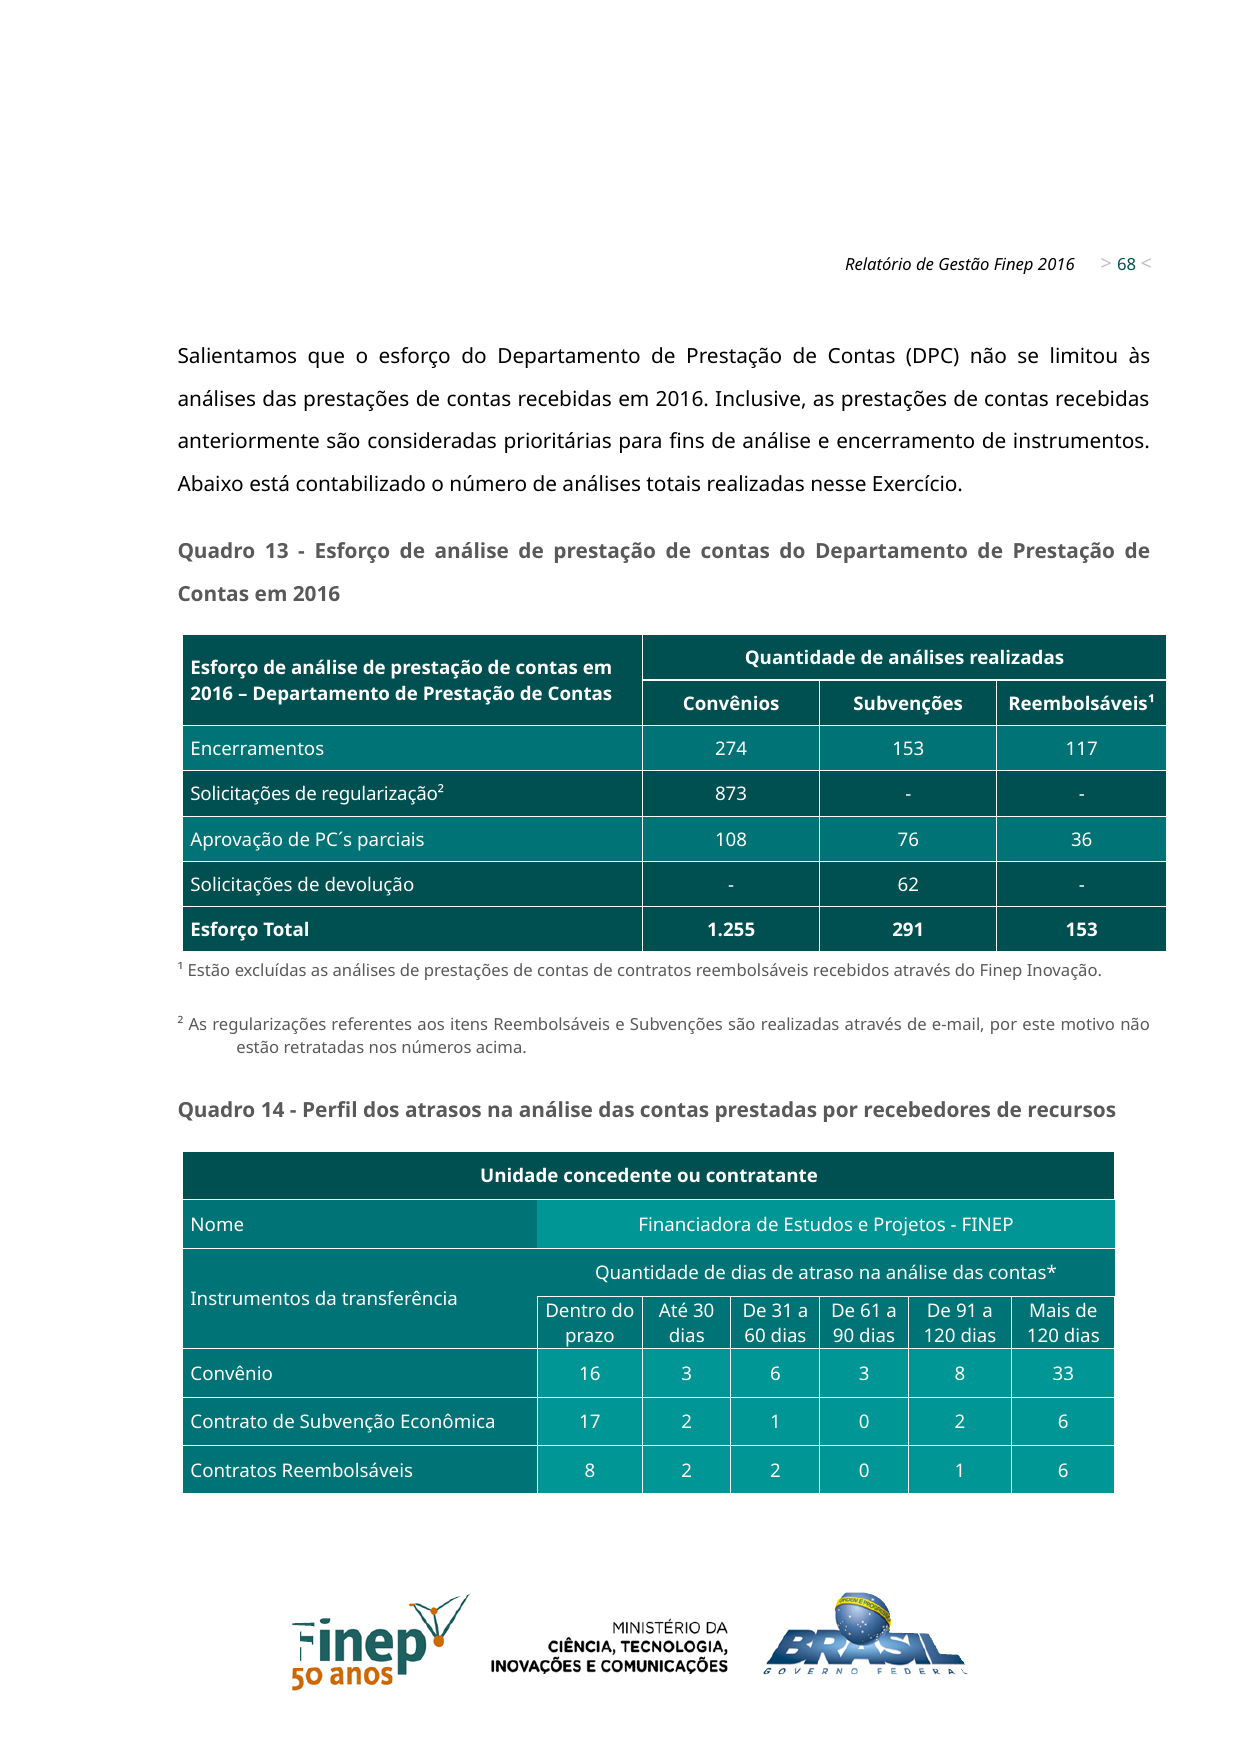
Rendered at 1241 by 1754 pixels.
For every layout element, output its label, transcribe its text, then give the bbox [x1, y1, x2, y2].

table_cell 33 [1012, 1349, 1114, 1397]
table_cell 0 [820, 1398, 908, 1445]
table_cell Solicitações de devolução [183, 862, 642, 906]
table_cell 2 [731, 1446, 819, 1493]
table_cell 108 [643, 817, 819, 861]
table_cell Instrumentos da transferência [183, 1249, 537, 1348]
table_cell 76 [820, 817, 996, 861]
text ¹ Estão excluídas as análises de prestações de contas de contratos reembolsáveis recebidos através do Finep Inovação. [177, 959, 1152, 981]
table_cell 62 [820, 862, 996, 906]
table_cell - [643, 862, 819, 906]
table_cell 117 [997, 726, 1166, 770]
table_cell 36 [997, 817, 1166, 861]
table_cell Reembolsáveis¹ [997, 681, 1166, 725]
table_cell Até 30 dias [643, 1297, 730, 1348]
table_cell - [820, 771, 996, 816]
table_cell 8 [909, 1349, 1011, 1397]
table_cell 3 [820, 1349, 908, 1397]
table_cell - [997, 862, 1166, 906]
table_cell 1 [731, 1398, 819, 1445]
table_cell Dentro do prazo [538, 1297, 642, 1348]
table_cell De 61 a 90 dias [820, 1297, 908, 1348]
text Salientamos que o esforço do Departamento de Prestação de Contas (DPC) não se limitou às análises das prestações de contas recebidas em 2016. Inclusive, as prestações de contas recebidas anteriormente são consideradas prioritárias para fins de análise e encerramento de instrumentos. Abaixo está contabilizado o número de análises totais realizadas nesse Exercício. [177, 341, 1152, 497]
table_cell Subvenções [820, 681, 996, 725]
table_cell Convênio [183, 1349, 537, 1397]
table_cell Aprovação de PC´s parciais [183, 817, 642, 861]
table_cell Nome [183, 1200, 537, 1248]
table_cell 6 [1012, 1398, 1114, 1445]
table_cell 8 [538, 1446, 642, 1493]
table_cell 1 [909, 1446, 1011, 1493]
table_cell 153 [997, 907, 1166, 951]
table_header Unidade concedente ou contratante [183, 1152, 1114, 1199]
table_header Esforço de análise de prestação de contas em 2016 – Departamento de Prestação de Contas [183, 635, 642, 725]
text Quadro 13 - Esforço de análise de prestação de contas do Departamento de Prestação de Contas em 2016 [177, 537, 1152, 608]
table_cell - [997, 771, 1166, 816]
text ² As regularizações referentes aos itens Reembolsáveis e Subvenções são realizadas através de e-mail, por este motivo não estão retratadas nos números acima. [177, 1013, 1152, 1058]
table_cell 2 [909, 1398, 1011, 1445]
table_cell 274 [643, 726, 819, 770]
table_cell 153 [820, 726, 996, 770]
table_cell 0 [820, 1446, 908, 1493]
table_cell Quantidade de dias de atraso na análise das contas* [537, 1249, 1115, 1296]
table_cell Encerramentos [183, 726, 642, 770]
table_cell 2 [643, 1398, 730, 1445]
table_cell Financiadora de Estudos e Projetos - FINEP [537, 1200, 1115, 1248]
table_cell 873 [643, 771, 819, 816]
table_cell Contrato de Subvenção Econômica [183, 1398, 537, 1445]
table_cell 17 [538, 1398, 642, 1445]
table_cell 6 [1012, 1446, 1114, 1493]
table_cell 6 [731, 1349, 819, 1397]
table_cell Convênios [643, 681, 819, 725]
table_cell De 91 a 120 dias [909, 1297, 1011, 1348]
table_cell Esforço Total [183, 907, 642, 951]
table_cell 291 [820, 907, 996, 951]
table_header Quantidade de análises realizadas [643, 635, 1166, 679]
table_cell 3 [643, 1349, 730, 1397]
table_cell Mais de 120 dias [1012, 1297, 1114, 1348]
table_cell Contratos Reembolsáveis [183, 1446, 537, 1493]
text Quadro 14 - Perfil dos atrasos na análise das contas prestadas por recebedores de recursos [177, 1096, 1152, 1124]
table_cell De 31 a 60 dias [731, 1297, 819, 1348]
table_cell Solicitações de regularização² [183, 771, 642, 816]
table_cell 1.255 [643, 907, 819, 951]
table_cell 2 [643, 1446, 730, 1493]
table_cell 16 [538, 1349, 642, 1397]
